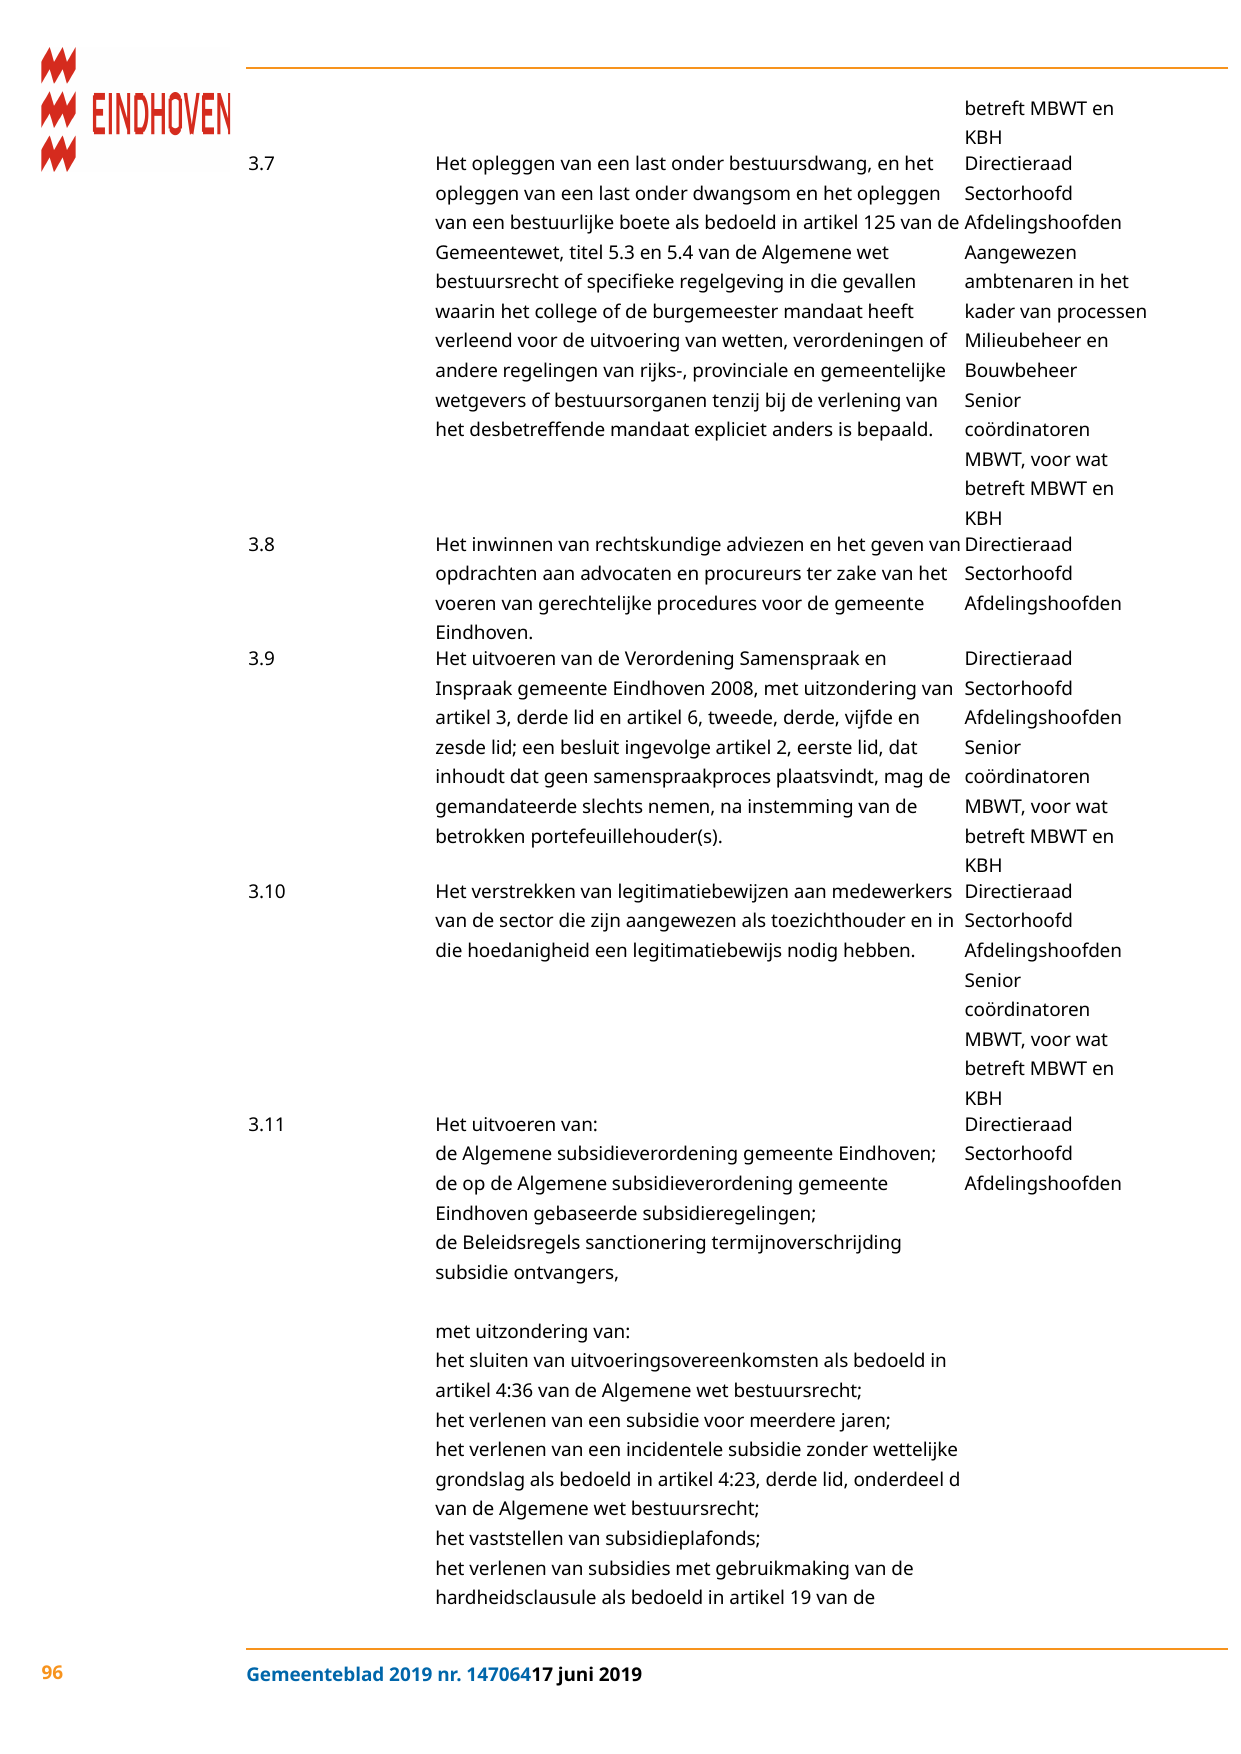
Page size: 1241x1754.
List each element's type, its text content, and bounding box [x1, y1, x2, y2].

table_cell Het verstrekken van legitimatiebewijzen aan medewerkers van de sector die zijn aangewezen als toezichthouder en in die hoedanigheid een legitimatiebewijs nodig hebben. [435, 878, 964, 1111]
table_cell [248, 95, 435, 150]
table_cell Het inwinnen van rechtskundige adviezen en het geven van opdrachten aan advocaten en procureurs ter zake van het voeren van gerechtelijke procedures voor de gemeente Eindhoven. [435, 531, 964, 645]
table_cell Directieraad Sectorhoofd Afdelingshoofden Senior coördinatoren MBWT, voor wat betreft MBWT en KBH [964, 878, 1152, 1111]
table_cell Het uitvoeren van: de Algemene subsidieverordening gemeente Eindhoven; de op de Algemene subsidieverordening gemeente Eindhoven gebaseerde subsidieregelingen; de Beleidsregels sanctionering termijnoverschrijding subsidie ontvangers, met uitzondering van: het sluiten van uitvoeringsovereenkomsten als bedoeld in artikel 4:36 van de Algemene wet bestuursrecht; het verlenen van een subsidie voor meerdere jaren; het verlenen van een incidentele subsidie zonder wettelijke grondslag als bedoeld in artikel 4:23, derde lid, onderdeel d van de Algemene wet bestuursrecht; het vaststellen van subsidieplafonds; het verlenen van subsidies met gebruikmaking van de hardheidsclausule als bedoeld in artikel 19 van de [435, 1111, 964, 1610]
table_cell [435, 95, 964, 150]
table_cell Het uitvoeren van de Verordening Samenspraak en Inspraak gemeente Eindhoven 2008, met uitzondering van artikel 3, derde lid en artikel 6, tweede, derde, vijfde en zesde lid; een besluit ingevolge artikel 2, eerste lid, dat inhoudt dat geen samenspraakproces plaatsvindt, mag de gemandateerde slechts nemen, na instemming van de betrokken portefeuillehouder(s). [435, 645, 964, 878]
table_cell 3.7 [248, 150, 435, 531]
table_cell 3.8 [248, 531, 435, 645]
table_cell betreft MBWT en KBH [964, 95, 1152, 150]
table_cell Directieraad Sectorhoofd Afdelingshoofden Aangewezen ambtenaren in het kader van processen Milieubeheer en Bouwbeheer Senior coördinatoren MBWT, voor wat betreft MBWT en KBH [964, 150, 1152, 531]
table_cell 3.9 [248, 645, 435, 878]
picture [41, 47, 231, 172]
table_cell Het opleggen van een last onder bestuursdwang, en het opleggen van een last onder dwangsom en het opleggen van een bestuurlijke boete als bedoeld in artikel 125 van de Gemeentewet, titel 5.3 en 5.4 van de Algemene wet bestuursrecht of specifieke regelgeving in die gevallen waarin het college of de burgemeester mandaat heeft verleend voor de uitvoering van wetten, verordeningen of andere regelingen van rijks-, provinciale en gemeentelijke wetgevers of bestuursorganen tenzij bij de verlening van het desbetreffende mandaat expliciet anders is bepaald. [435, 150, 964, 531]
table_cell 3.11 [248, 1111, 435, 1610]
table_cell Directieraad Sectorhoofd Afdelingshoofden [964, 531, 1152, 645]
table_cell Directieraad Sectorhoofd Afdelingshoofden Senior coördinatoren MBWT, voor wat betreft MBWT en KBH [964, 645, 1152, 878]
table_cell Directieraad Sectorhoofd Afdelingshoofden [964, 1111, 1152, 1610]
table_cell 3.10 [248, 878, 435, 1111]
